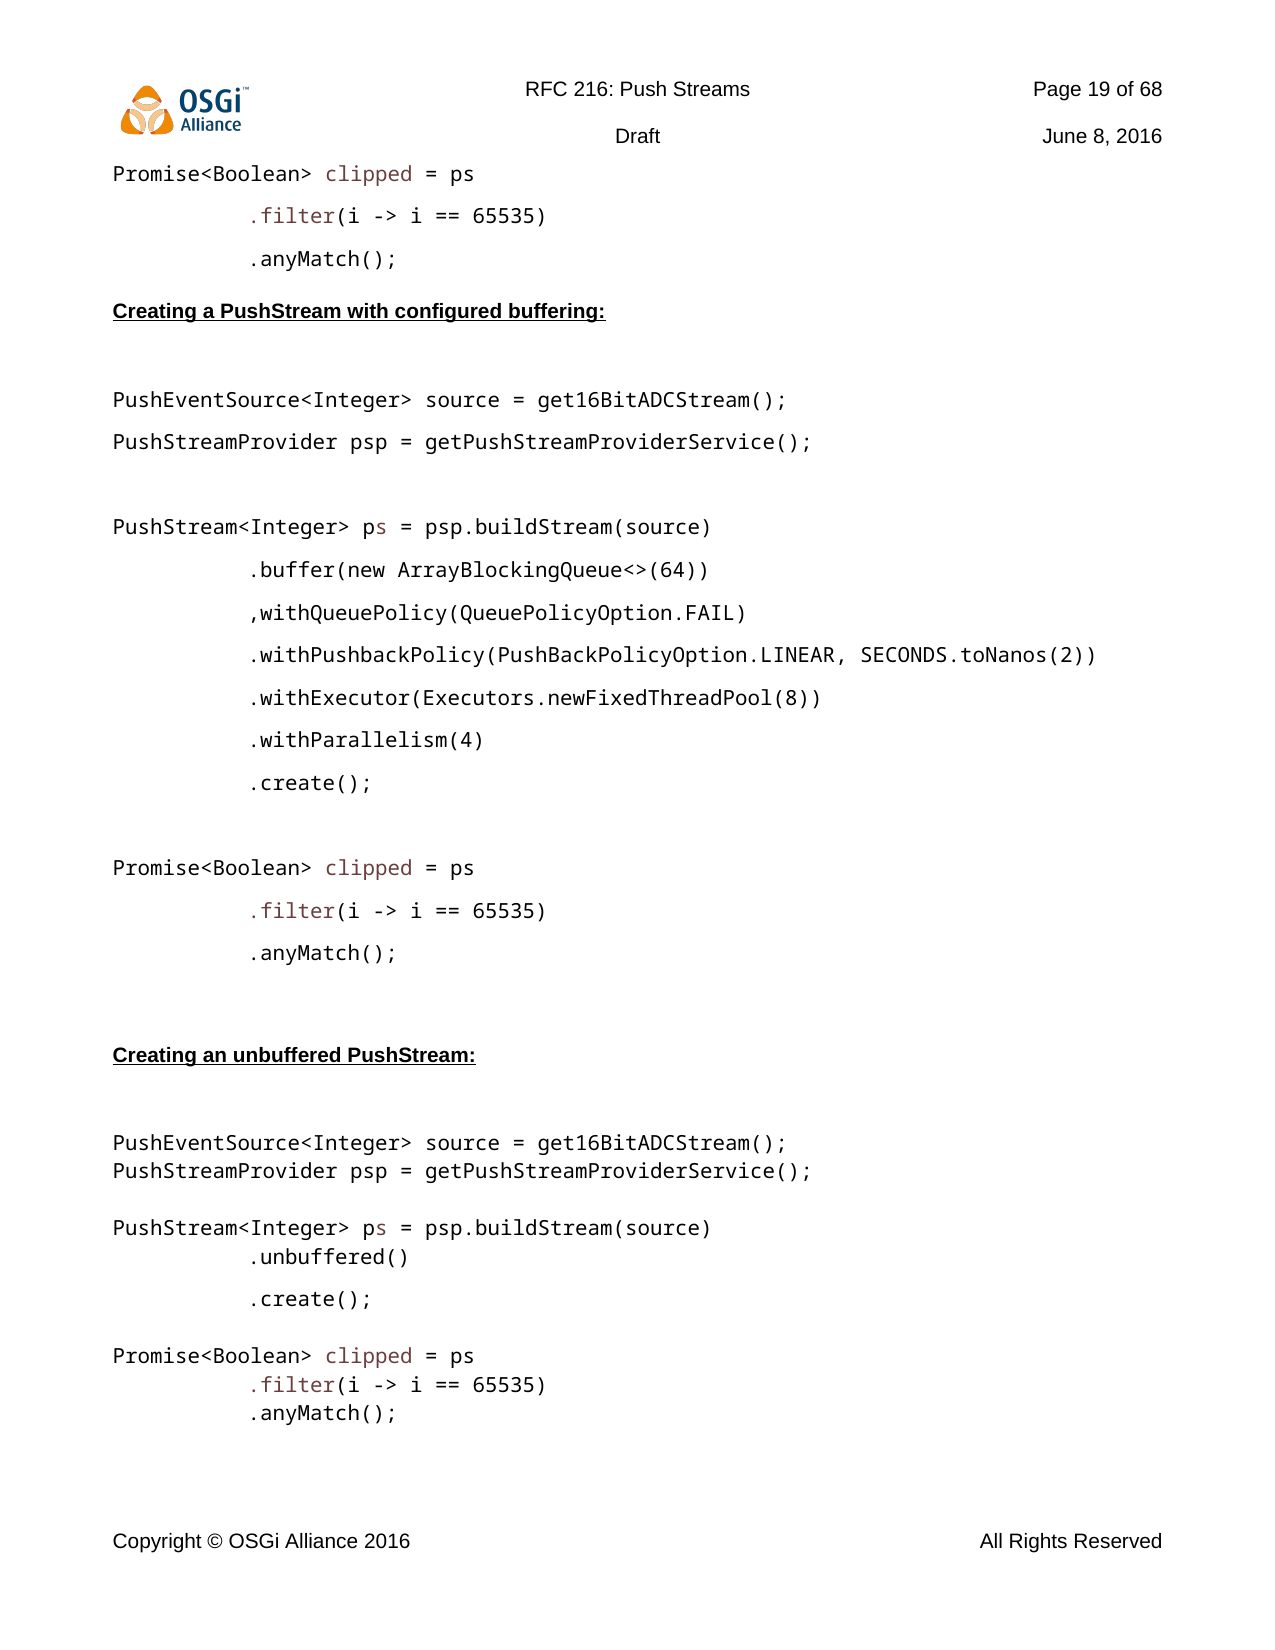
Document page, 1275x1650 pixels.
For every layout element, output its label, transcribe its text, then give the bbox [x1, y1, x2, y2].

text PushEventSource<Integer> source = get16BitADCStream(); [112, 385, 1162, 413]
picture [113, 78, 257, 142]
text .withParallelism(4) [112, 726, 1162, 754]
text Creating an unbuffered PushStream: [112, 1043, 1162, 1067]
text .unbuffered() [112, 1242, 1162, 1270]
text .anyMatch(); [112, 244, 1162, 273]
text Promise<Boolean> clipped = ps [112, 1341, 1162, 1370]
text Promise<Boolean> clipped = ps [112, 853, 1162, 882]
text Creating a PushStream with configured buffering: [112, 299, 1162, 323]
text PushStreamProvider psp = getPushStreamProviderService(); [112, 427, 1162, 456]
text .withPushbackPolicy(PushBackPolicyOption.LINEAR, SECONDS.toNanos(2)) [112, 640, 1162, 669]
text .filter(i -> i == 65535) [112, 1370, 1162, 1398]
text ,withQueuePolicy(QueuePolicyOption.FAIL) [112, 598, 1162, 626]
text PushStreamProvider psp = getPushStreamProviderService(); [112, 1156, 1162, 1185]
text PushStream<Integer> ps = psp.buildStream(source) [112, 512, 1162, 541]
text .anyMatch(); [112, 938, 1162, 967]
text .create(); [112, 1284, 1162, 1313]
text .filter(i -> i == 65535) [112, 896, 1162, 924]
text .filter(i -> i == 65535) [112, 202, 1162, 230]
text .withExecutor(Executors.newFixedThreadPool(8)) [112, 683, 1162, 711]
text Promise<Boolean> clipped = ps [112, 159, 1162, 187]
text .anyMatch(); [112, 1398, 1162, 1427]
text .create(); [112, 768, 1162, 797]
text PushStream<Integer> ps = psp.buildStream(source) [112, 1213, 1162, 1242]
text PushEventSource<Integer> source = get16BitADCStream(); [112, 1128, 1162, 1156]
text .buffer(new ArrayBlockingQueue<>(64)) [112, 555, 1162, 583]
